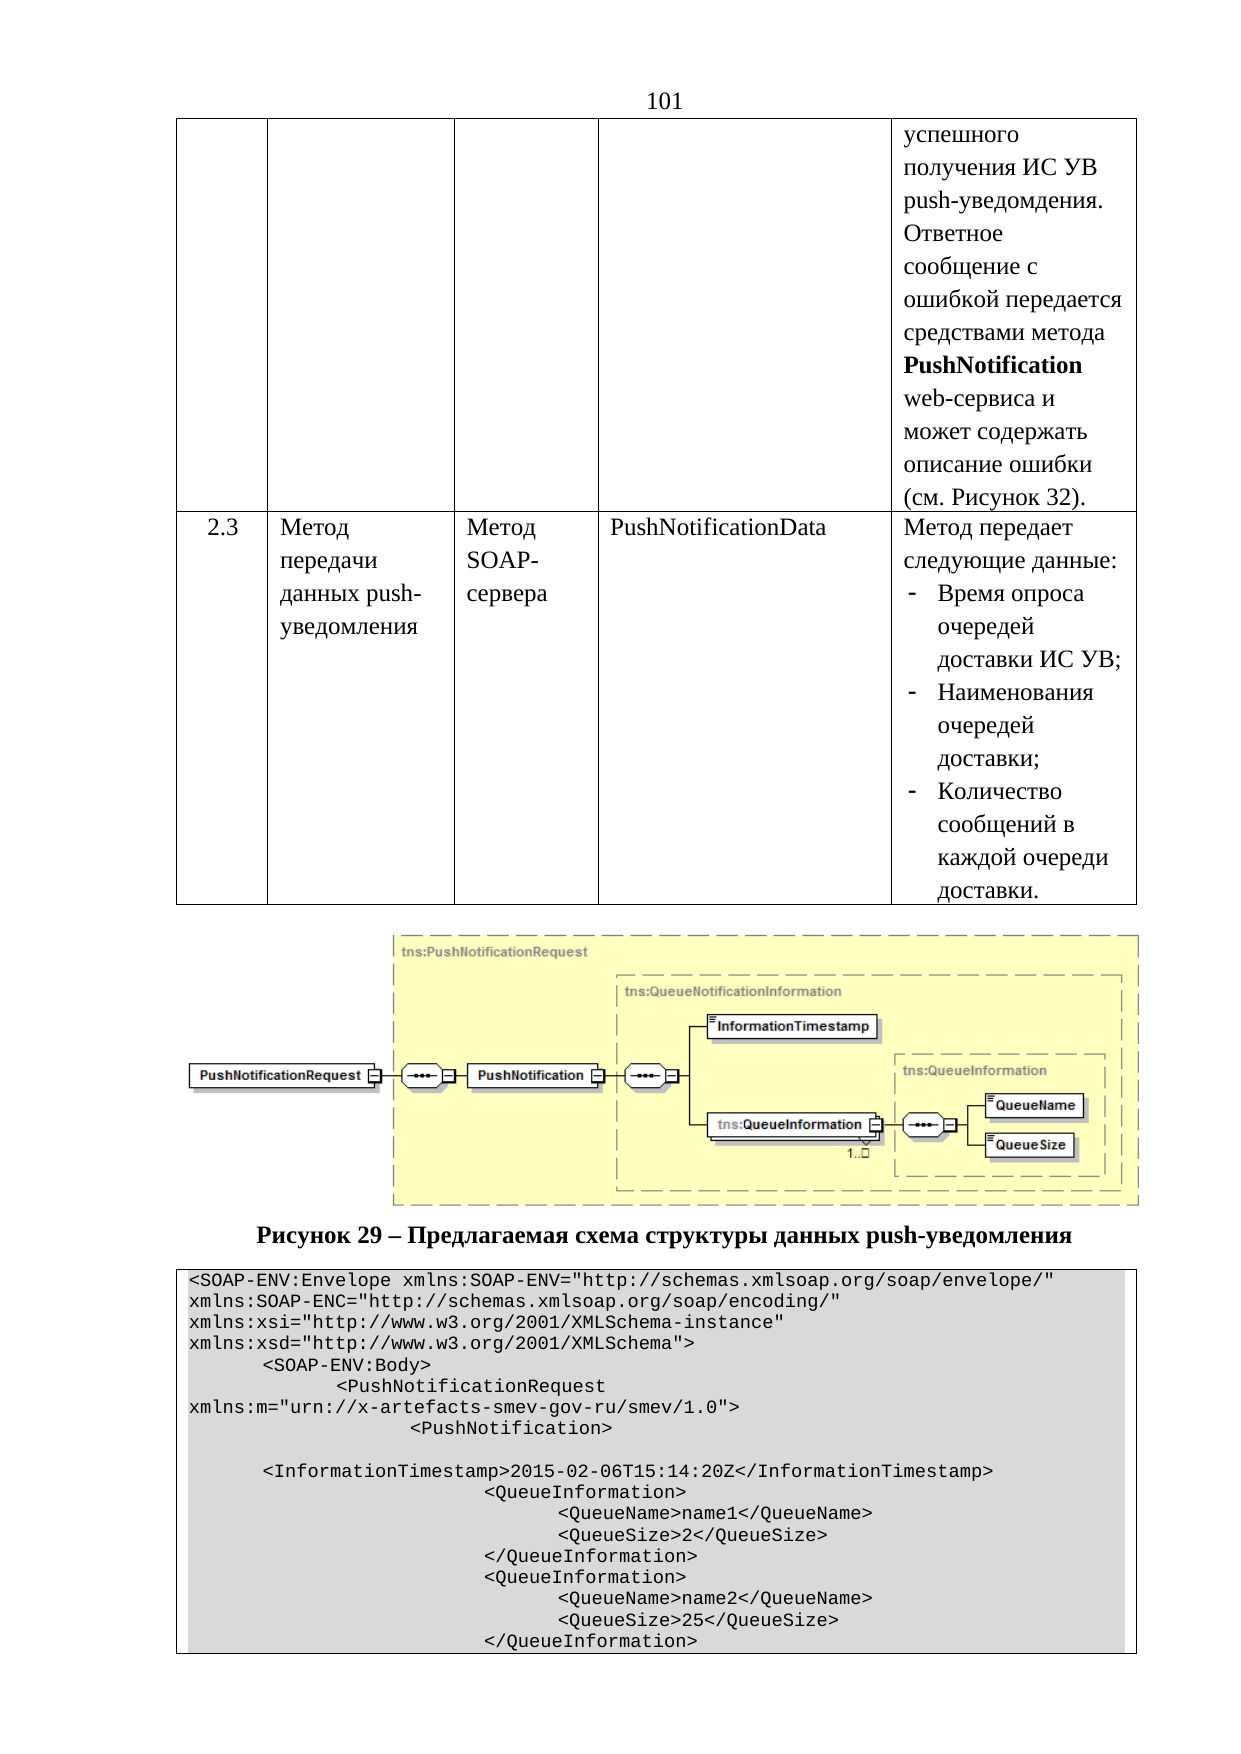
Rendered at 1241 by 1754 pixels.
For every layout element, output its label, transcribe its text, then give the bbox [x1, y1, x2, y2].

table_cell PushNotificationData [599, 512, 891, 904]
table_cell [268, 119, 454, 511]
table_cell [177, 119, 267, 511]
table_cell Метод SOAP-сервера [455, 512, 598, 904]
table_cell [455, 119, 598, 511]
table_cell Метод передачи данных push-уведомления [268, 512, 454, 904]
table_cell Метод передает следующие данные: Время опроса очередей доставки ИС УВ; Наименования очередей доставки; Количество сообщений в каждой очереди доставки. [892, 512, 1136, 904]
text Рисунок 29 – Предлагаемая схема структуры данных push-уведомления [177, 1220, 1152, 1248]
table_cell успешного получения ИС УВ push-уведомдения. Ответное сообщение с ошибкой передается средствами метода PushNotification web-сервиса и может содержать описание ошибки (см. Рисунок 32). [892, 119, 1136, 511]
picture [177, 929, 1151, 1219]
table_cell [599, 119, 891, 511]
table_cell 2.3 [177, 512, 267, 904]
